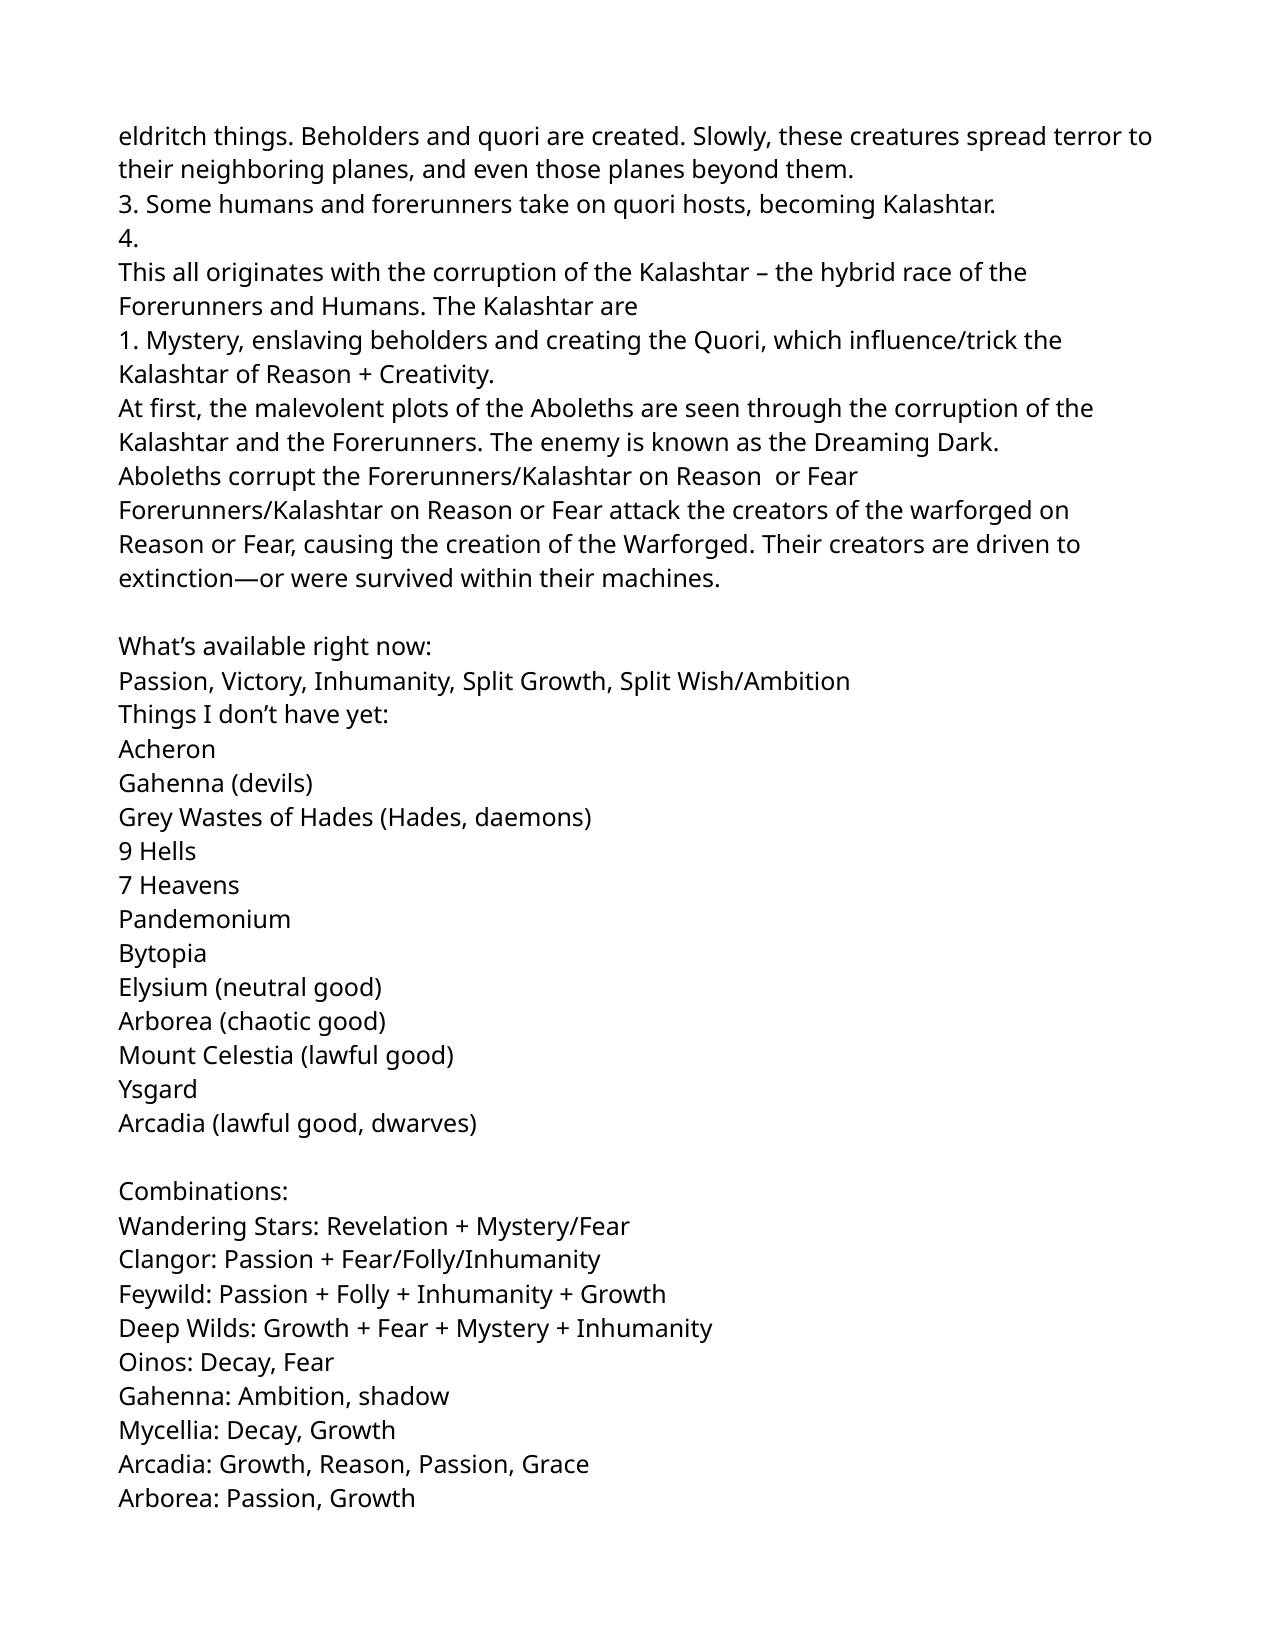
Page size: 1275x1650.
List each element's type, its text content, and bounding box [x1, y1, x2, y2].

text Things I don’t have yet: [118, 697, 1157, 731]
text Arborea (chaotic good) [118, 1004, 1157, 1038]
text Mycellia: Decay, Growth [118, 1412, 1157, 1447]
text Acheron [118, 731, 1157, 765]
text Oinos: Decay, Fear [118, 1344, 1157, 1378]
text Gahenna: Ambition, shadow [118, 1378, 1157, 1412]
text Feywild: Passion + Folly + Inhumanity + Growth [118, 1276, 1157, 1310]
text Grey Wastes of Hades (Hades, daemons) [118, 799, 1157, 833]
text Aboleths corrupt the Forerunners/Kalashtar on Reason or Fear [118, 459, 1157, 493]
text Arborea: Passion, Growth [118, 1481, 1157, 1515]
text Mount Celestia (lawful good) [118, 1038, 1157, 1072]
text This all originates with the corruption of the Kalashtar – the hybrid race of the Forerunners and Humans. The Kalashtar are [118, 254, 1157, 322]
text 4. [118, 220, 1157, 254]
text 9 Hells [118, 833, 1157, 867]
text Clangor: Passion + Fear/Folly/Inhumanity [118, 1242, 1157, 1276]
text At first, the malevolent plots of the Aboleths are seen through the corruption of the Kalashtar and the Forerunners. The enemy is known as the Dreaming Dark. [118, 391, 1157, 459]
text Arcadia: Growth, Reason, Passion, Grace [118, 1447, 1157, 1481]
text 1. Mystery, enslaving beholders and creating the Quori, which influence/trick the Kalashtar of Reason + Creativity. [118, 322, 1157, 391]
text Deep Wilds: Growth + Fear + Mystery + Inhumanity [118, 1310, 1157, 1344]
text Pandemonium [118, 902, 1157, 936]
text Bytopia [118, 936, 1157, 970]
text Ysgard [118, 1072, 1157, 1106]
text Passion, Victory, Inhumanity, Split Growth, Split Wish/Ambition [118, 663, 1157, 697]
text Elysium (neutral good) [118, 970, 1157, 1004]
text Arcadia (lawful good, dwarves) [118, 1106, 1157, 1140]
text Forerunners/Kalashtar on Reason or Fear attack the creators of the warforged on Reason or Fear, causing the creation of the Warforged. Their creators are driven to extinction—or were survived within their machines. [118, 493, 1157, 595]
text 3. Some humans and forerunners take on quori hosts, becoming Kalashtar. [118, 186, 1157, 220]
text Wandering Stars: Revelation + Mystery/Fear [118, 1208, 1157, 1242]
text Combinations: [118, 1174, 1157, 1208]
text eldritch things. Beholders and quori are created. Slowly, these creatures spread terror to their neighboring planes, and even those planes beyond them. [118, 118, 1157, 186]
text Gahenna (devils) [118, 765, 1157, 799]
text What’s available right now: [118, 629, 1157, 663]
text 7 Heavens [118, 867, 1157, 902]
